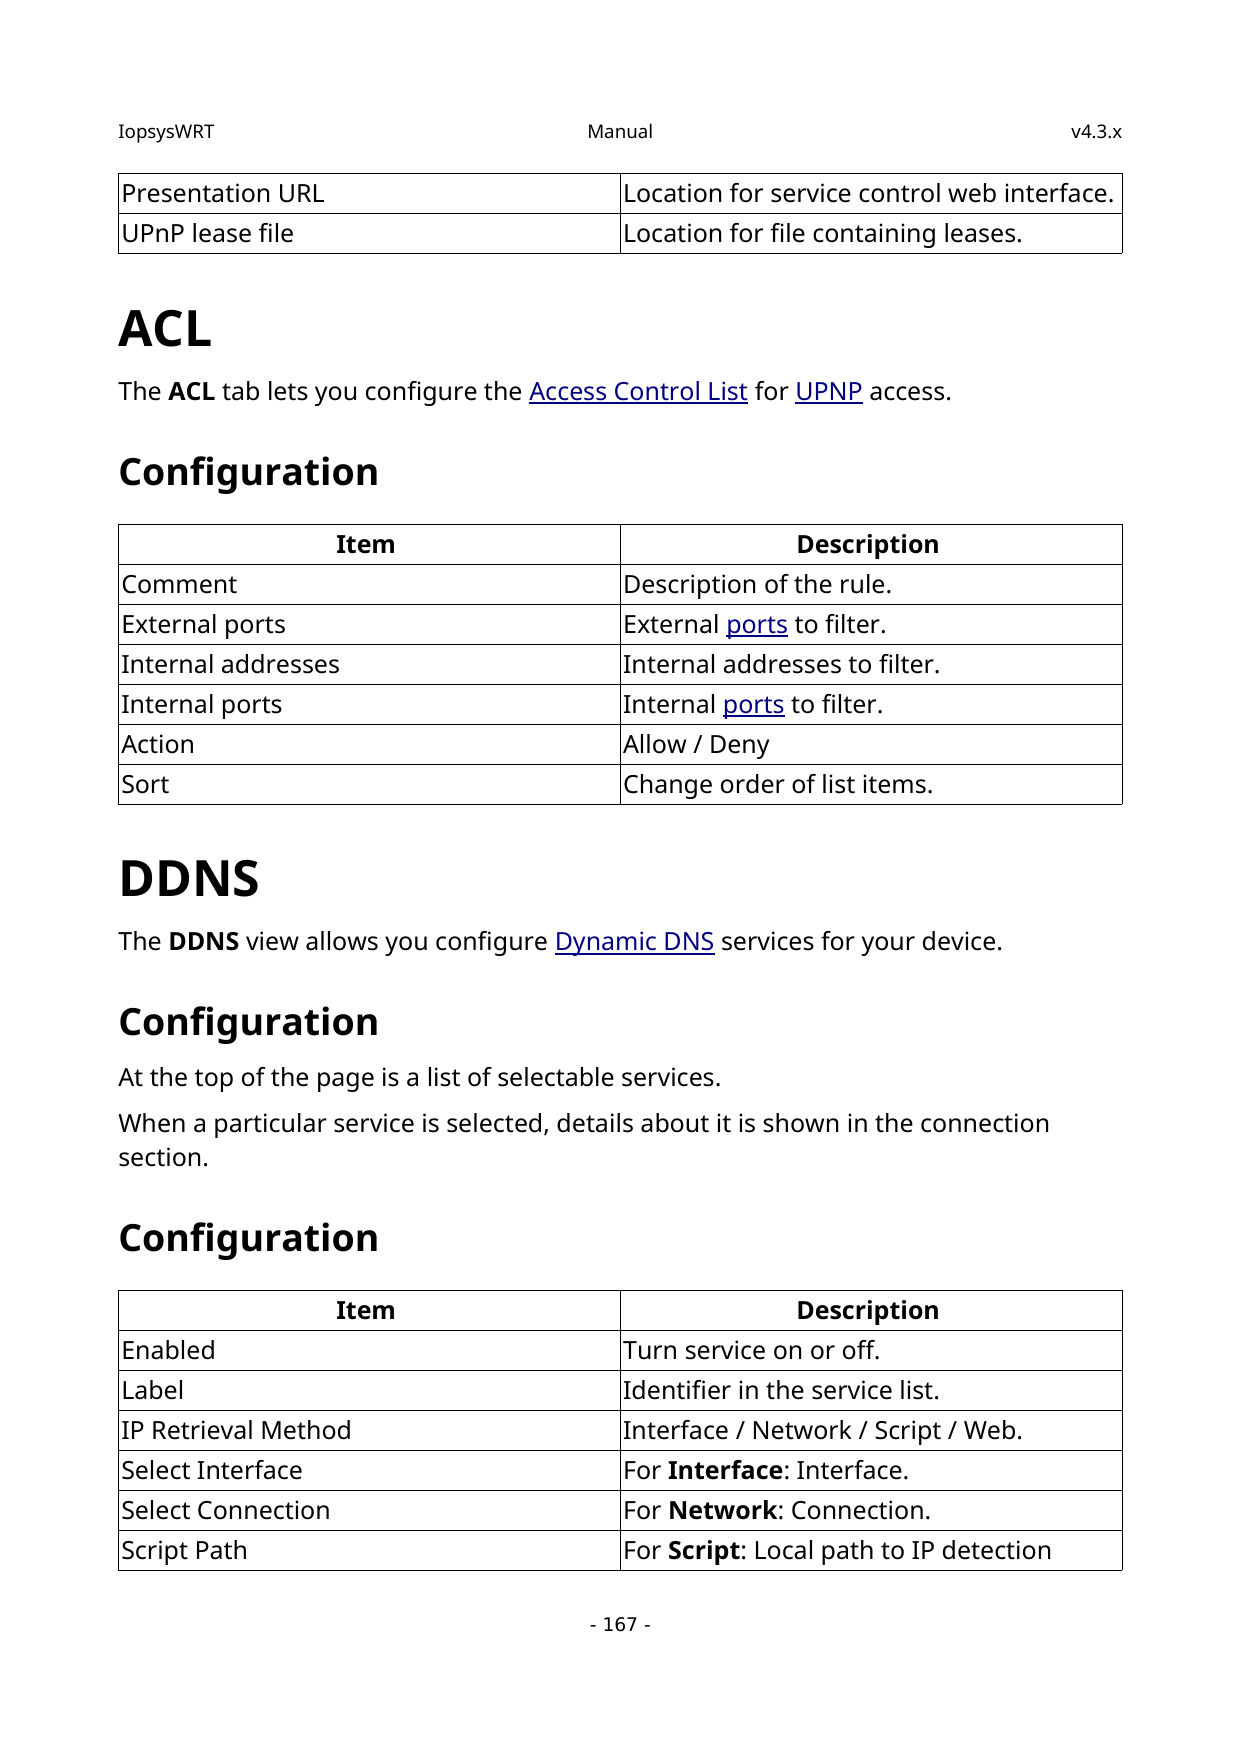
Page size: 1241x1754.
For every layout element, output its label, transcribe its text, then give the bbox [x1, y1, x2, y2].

table_cell Action [119, 725, 620, 763]
table_cell For Network: Connection. [621, 1491, 1122, 1530]
text At the top of the page is a list of selectable services. [118, 1059, 1122, 1093]
table_cell Label [119, 1371, 620, 1410]
table_cell Sort [119, 765, 620, 803]
table_cell For Script: Local path to IP detection [621, 1531, 1122, 1570]
table_header Item [119, 1291, 620, 1330]
table_cell Comment [119, 565, 620, 603]
table_cell Change order of list items. [621, 765, 1122, 803]
text The ACL tab lets you configure the Access Control List for UPNP access. [118, 374, 1122, 408]
table_cell Location for service control web interface. [621, 174, 1122, 213]
table_cell Internal ports to filter. [621, 685, 1122, 723]
table_cell Script Path [119, 1531, 620, 1570]
table_cell Turn service on or off. [621, 1331, 1122, 1370]
subtitle DDNS [118, 843, 1122, 912]
table_cell External ports to filter. [621, 605, 1122, 643]
text The DDNS view allows you configure Dynamic DNS services for your device. [118, 924, 1122, 958]
table_header Item [119, 525, 620, 563]
table_header Description [621, 1291, 1122, 1330]
subtitle Configuration [118, 445, 1122, 496]
subtitle Configuration [118, 996, 1122, 1047]
table_cell Identifier in the service list. [621, 1371, 1122, 1410]
subtitle ACL [118, 293, 1122, 361]
table_cell Allow / Deny [621, 725, 1122, 763]
table_cell Select Connection [119, 1491, 620, 1530]
subtitle Configuration [118, 1211, 1122, 1262]
table_cell Internal ports [119, 685, 620, 723]
table_cell Select Interface [119, 1451, 620, 1490]
table_cell UPnP lease file [119, 214, 620, 253]
table_cell Enabled [119, 1331, 620, 1370]
table_cell Presentation URL [119, 174, 620, 213]
table_cell Interface / Network / Script / Web. [621, 1411, 1122, 1450]
text When a particular service is selected, details about it is shown in the connection section. [118, 1106, 1122, 1174]
table_cell IP Retrieval Method [119, 1411, 620, 1450]
table_cell Internal addresses [119, 645, 620, 683]
table_cell Internal addresses to filter. [621, 645, 1122, 683]
table_cell External ports [119, 605, 620, 643]
table_header Description [621, 525, 1122, 563]
table_cell Location for file containing leases. [621, 214, 1122, 253]
table_cell For Interface: Interface. [621, 1451, 1122, 1490]
table_cell Description of the rule. [621, 565, 1122, 603]
